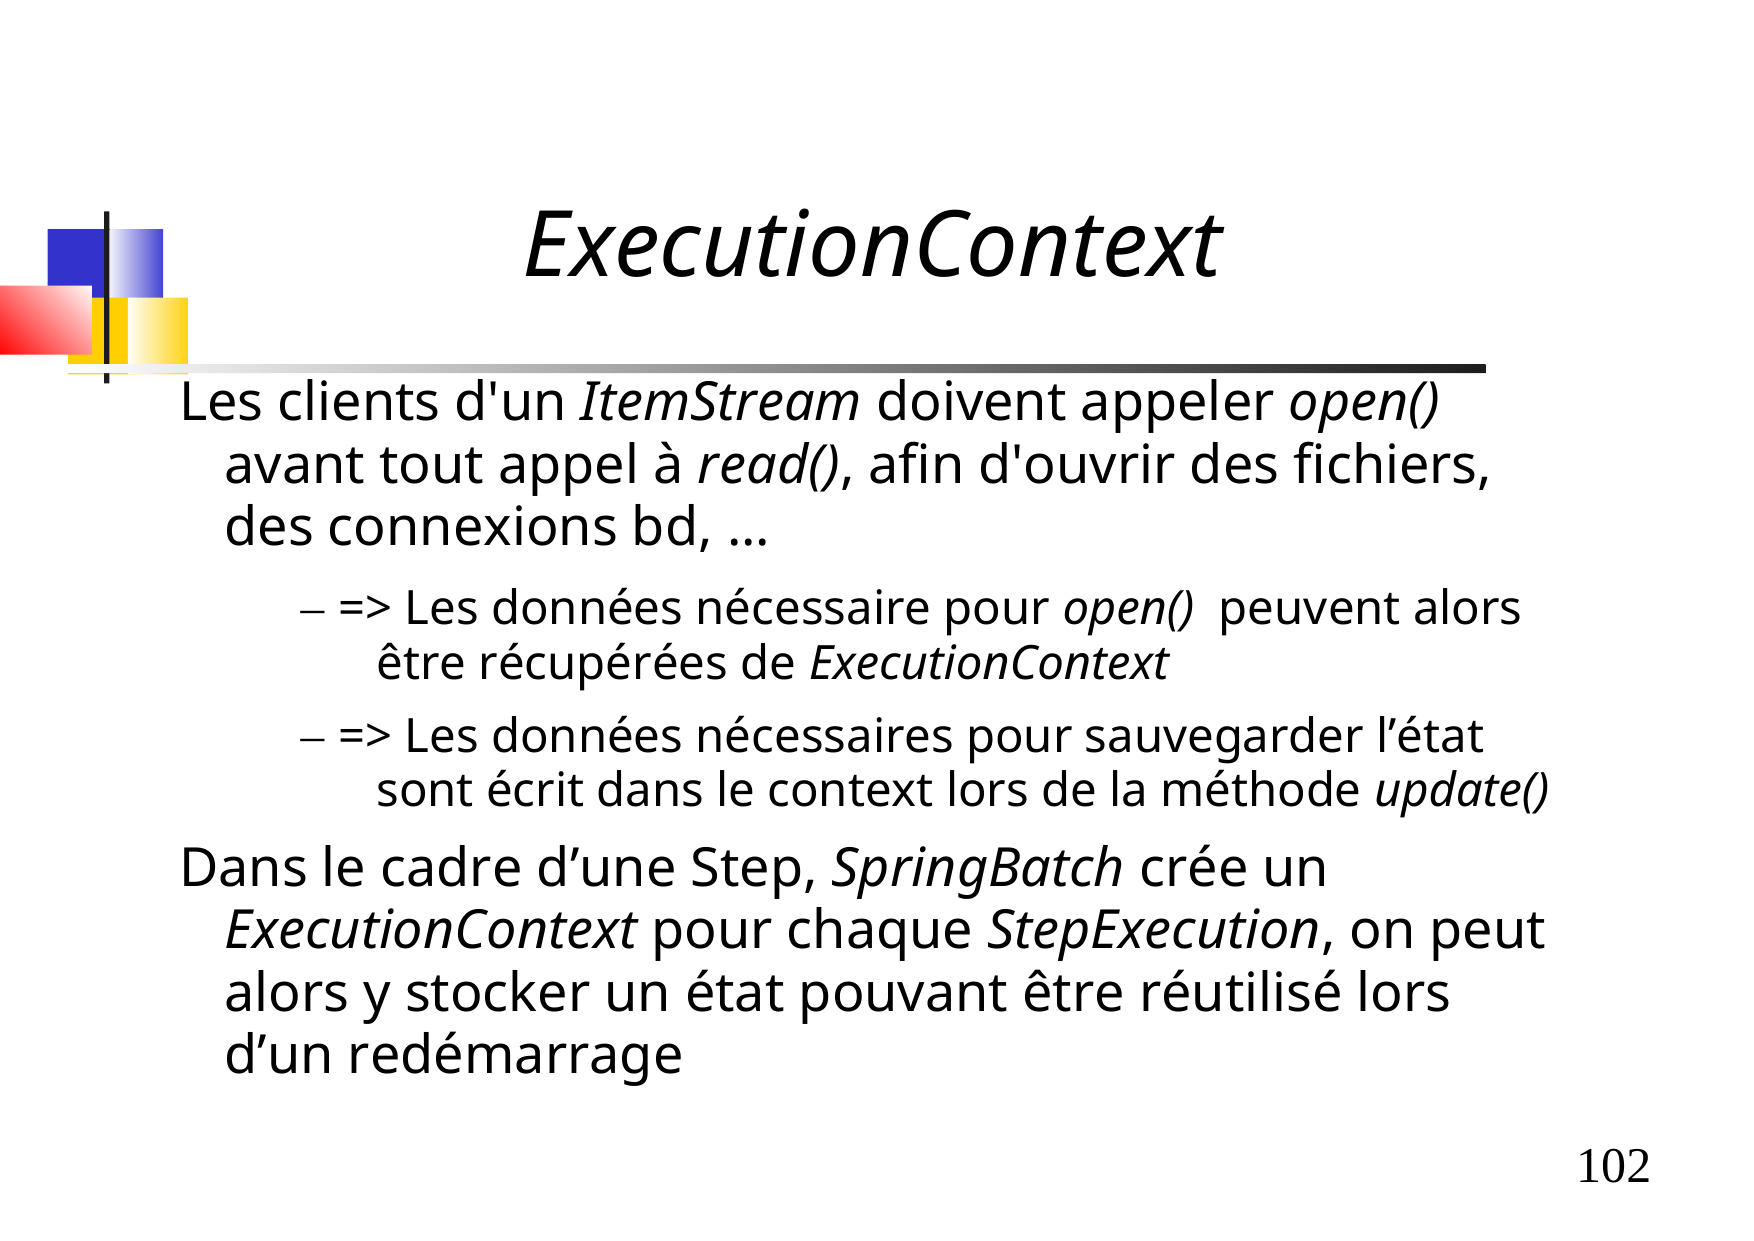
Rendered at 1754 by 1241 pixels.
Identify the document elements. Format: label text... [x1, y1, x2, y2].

list Les clients d'un ItemStream doivent appeler open() avant tout appel à read(), afin d'ouvrir des fichiers, des connexions bd, ... => Les données nécessaire pour open() peuvent alors être récupérées de ExecutionContext => Les données nécessaires pour sauvegarder l’état sont écrit dans le context lors de la méthode update() Dans le cadre d’une Step, SpringBatch crée un ExecutionContext pour chaque StepExecution, on peut alors y stocker un état pouvant être réutilisé lors d’un redémarrage [179, 371, 1567, 1091]
title ExecutionContext [179, 139, 1567, 351]
